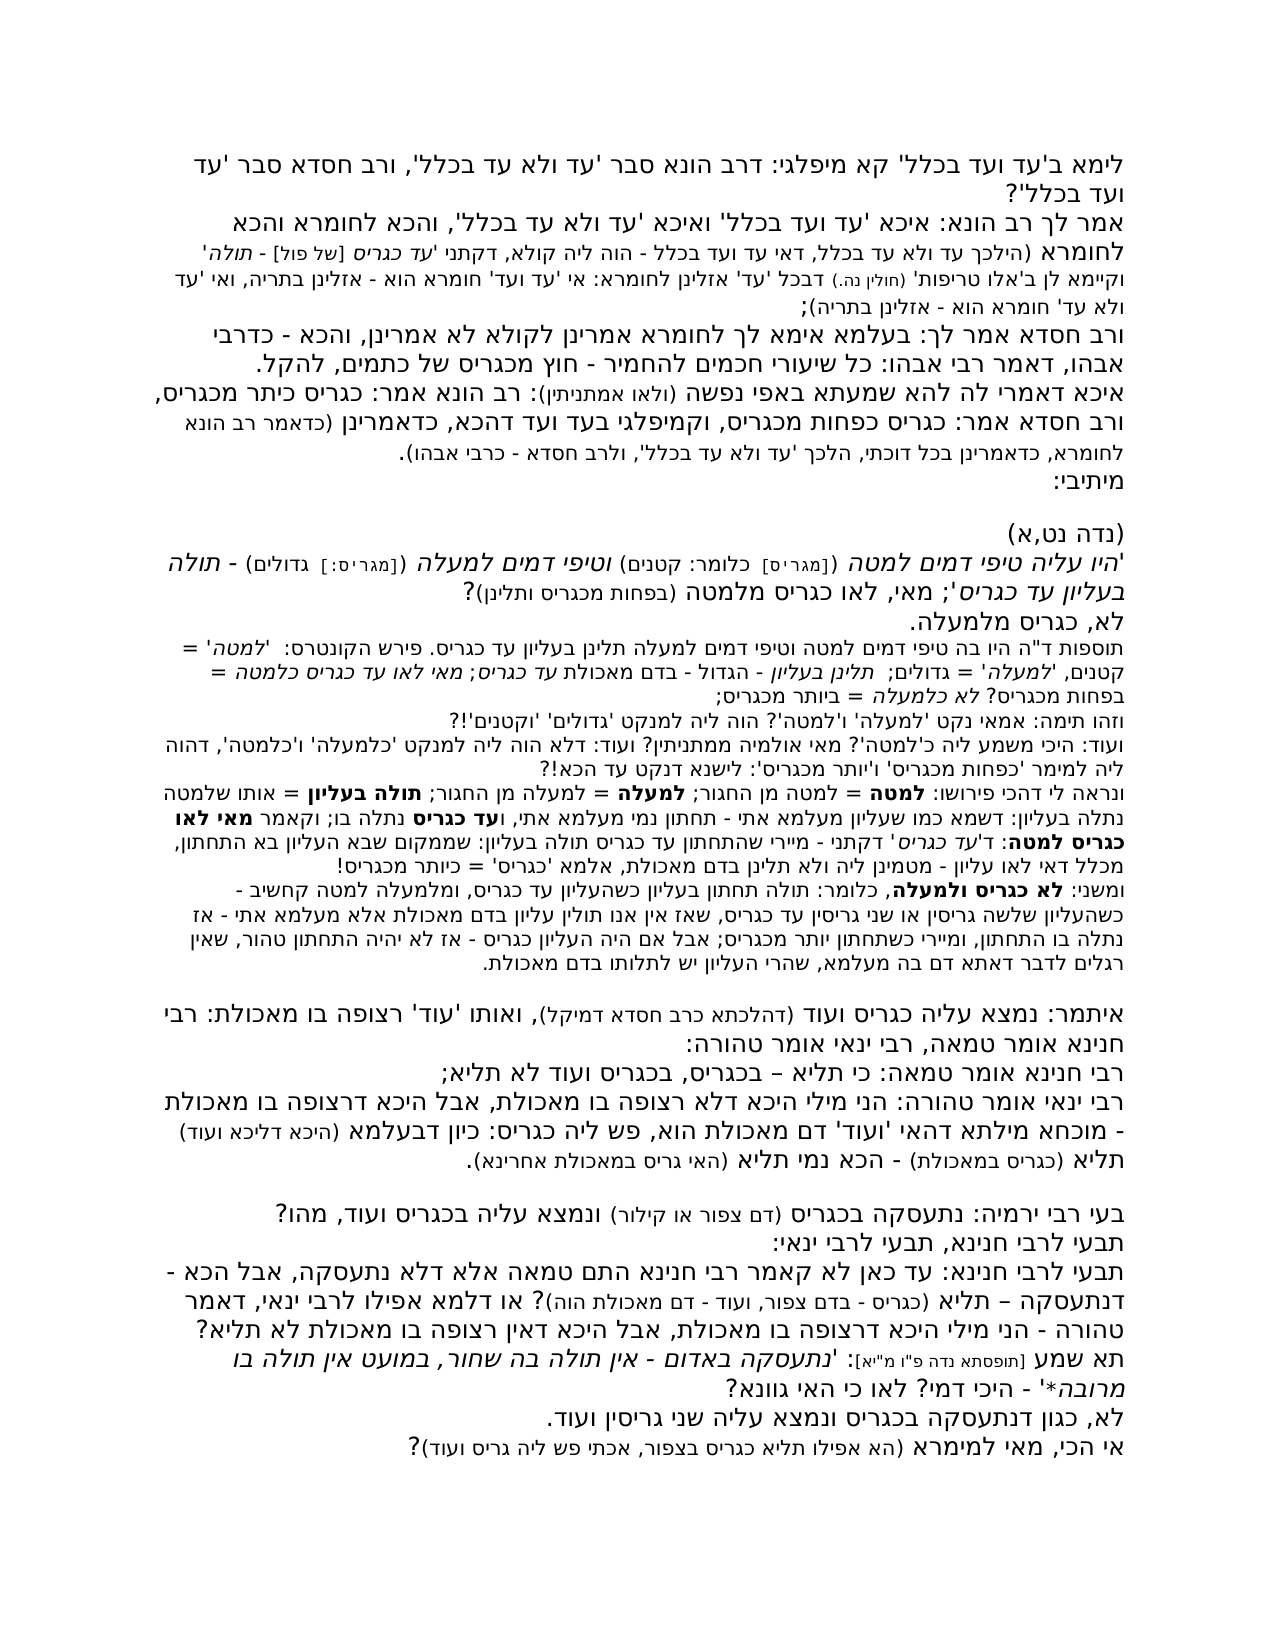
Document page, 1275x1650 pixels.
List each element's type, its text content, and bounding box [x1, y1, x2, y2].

text בעי רבי ירמיה: נתעסקה בכגריס (דם צפור או קילור) ונמצא עליה בכגריס ועוד, מהו? [150, 1199, 1125, 1228]
text רבי ינאי אומר טהורה: הני מילי היכא דלא רצופה בו מאכולת, אבל היכא דרצופה בו מאכולת - מוכחא מילתא דהאי 'ועוד' דם מאכולת הוא, פש ליה כגריס: כיון דבעלמא (היכא דליכא ועוד) תליא (כגריס במאכולת) - הכא נמי תליא (האי גריס במאכולת אחרינא). [150, 1087, 1125, 1175]
text תוספות ד"ה היו בה טיפי דמים למטה וטיפי דמים למעלה תלינן בעליון עד כגריס. פירש הקונטרס: 'למטה' = קטנים, 'למעלה' = גדולים; תלינן בעליון - הגדול - בדם מאכולת עד כגריס; מאי לאו עד כגריס כלמטה = בפחות מכגריס? לא כלמעלה = ביותר מכגריס; [150, 636, 1125, 709]
text לא, כגריס מלמעלה. [150, 607, 1125, 636]
text 'היו עליה טיפי דמים למטה ([מגריס] כלומר: קטנים) וטיפי דמים למעלה ([מגריס:] גדולים) - תולה בעליון עד כגריס'; מאי, לאו כגריס מלמטה (בפחות מכגריס ותלינן)? [150, 548, 1125, 607]
text ומשני: לא כגריס ולמעלה, כלומר: תולה תחתון בעליון כשהעליון עד כגריס, ומלמעלה למטה קחשיב - כשהעליון שלשה גריסין או שני גריסין עד כגריס, שאז אין אנו תולין עליון בדם מאכולת אלא מעלמא אתי - אז נתלה בו התחתון, ומיירי כשתחתון יותר מכגריס; אבל אם היה העליון כגריס - אז לא יהיה התחתון טהור, שאין רגלים לדבר דאתא דם בה מעלמא, שהרי העליון יש לתלותו בדם מאכולת. [150, 878, 1125, 976]
text וזהו תימה: אמאי נקט 'למעלה' ו'למטה'? הוה ליה למנקט 'גדולים' 'וקטנים'!? [150, 709, 1125, 733]
text תא שמע [תופסתא נדה פ"ו מ"יא]: 'נתעסקה באדום - אין תולה בה שחור, במועט אין תולה בו מרובה*' - היכי דמי? לאו כי האי גוונא? [150, 1344, 1125, 1403]
text איכא דאמרי לה להא שמעתא באפי נפשה (ולאו אמתניתין): רב הונא אמר: כגריס כיתר מכגריס, ורב חסדא אמר: כגריס כפחות מכגריס, וקמיפלגי בעד ועד דהכא, כדאמרינן (כדאמר רב הונא לחומרא, כדאמרינן בכל דוכתי, הלכך 'עד ולא עד בכלל', ולרב חסדא - כרבי אבהו). [150, 378, 1125, 466]
text איתמר: נמצא עליה כגריס ועוד (דהלכתא כרב חסדא דמיקל), ואותו 'עוד' רצופה בו מאכולת: רבי חנינא אומר טמאה, רבי ינאי אומר טהורה: [150, 1000, 1125, 1058]
text רבי חנינא אומר טמאה: כי תליא – בכגריס, בכגריס ועוד לא תליא; [150, 1058, 1125, 1087]
text אמר לך רב הונא: איכא 'עד ועד בכלל' ואיכא 'עד ולא עד בכלל', והכא לחומרא והכא לחומרא (הילכך עד ולא עד בכלל, דאי עד ועד בכלל - הוה ליה קולא, דקתני 'עד כגריס [של פול] - תולה' וקיימא לן ב'אלו טריפות' (חולין נה.) דבכל 'עד' אזלינן לחומרא: אי 'עד ועד' חומרא הוא - אזלינן בתריה, ואי 'עד ולא עד' חומרא הוא - אזלינן בתריה); [150, 208, 1125, 320]
text אי הכי, מאי למימרא (הא אפילו תליא כגריס בצפור, אכתי פש ליה גריס ועוד)? [150, 1432, 1125, 1461]
text ונראה לי דהכי פירושו: למטה = למטה מן החגור; למעלה = למעלה מן החגור; תולה בעליון = אותו שלמטה נתלה בעליון: דשמא כמו שעליון מעלמא אתי - תחתון נמי מעלמא אתי, ועד כגריס נתלה בו; וקאמר מאי לאו כגריס למטה: ד'עד כגריס' דקתני - מיירי שהתחתון עד כגריס תולה בעליון: שממקום שבא העליון בא התחתון, מכלל דאי לאו עליון - מטמינן ליה ולא תלינן בדם מאכולת, אלמא 'כגריס' = כיותר מכגריס! [150, 781, 1125, 878]
text תבעי לרבי חנינא: עד כאן לא קאמר רבי חנינא התם טמאה אלא דלא נתעסקה, אבל הכא - דנתעסקה – תליא (כגריס - בדם צפור, ועוד - דם מאכולת הוה)? או דלמא אפילו לרבי ינאי, דאמר טהורה - הני מילי היכא דרצופה בו מאכולת, אבל היכא דאין רצופה בו מאכולת לא תליא? [150, 1257, 1125, 1344]
text לימא ב'עד ועד בכלל' קא מיפלגי: דרב הונא סבר 'עד ולא עד בכלל', ורב חסדא סבר 'עד ועד בכלל'? [150, 150, 1125, 208]
text תבעי לרבי חנינא, תבעי לרבי ינאי: [150, 1228, 1125, 1257]
text ורב חסדא אמר לך: בעלמא אימא לך לחומרא אמרינן לקולא לא אמרינן, והכא - כדרבי אבהו, דאמר רבי אבהו: כל שיעורי חכמים להחמיר - חוץ מכגריס של כתמים, להקל. [150, 320, 1125, 378]
text (נדה נט,א) [150, 519, 1125, 548]
text ועוד: היכי משמע ליה כ'למטה'? מאי אולמיה ממתניתין? ועוד: דלא הוה ליה למנקט 'כלמעלה' ו'כלמטה', דהוה ליה למימר 'כפחות מכגריס' ו'יותר מכגריס': לישנא דנקט עד הכא!? [150, 733, 1125, 781]
text לא, כגון דנתעסקה בכגריס ונמצא עליה שני גריסין ועוד. [150, 1403, 1125, 1432]
text מיתיבי: [150, 466, 1125, 495]
